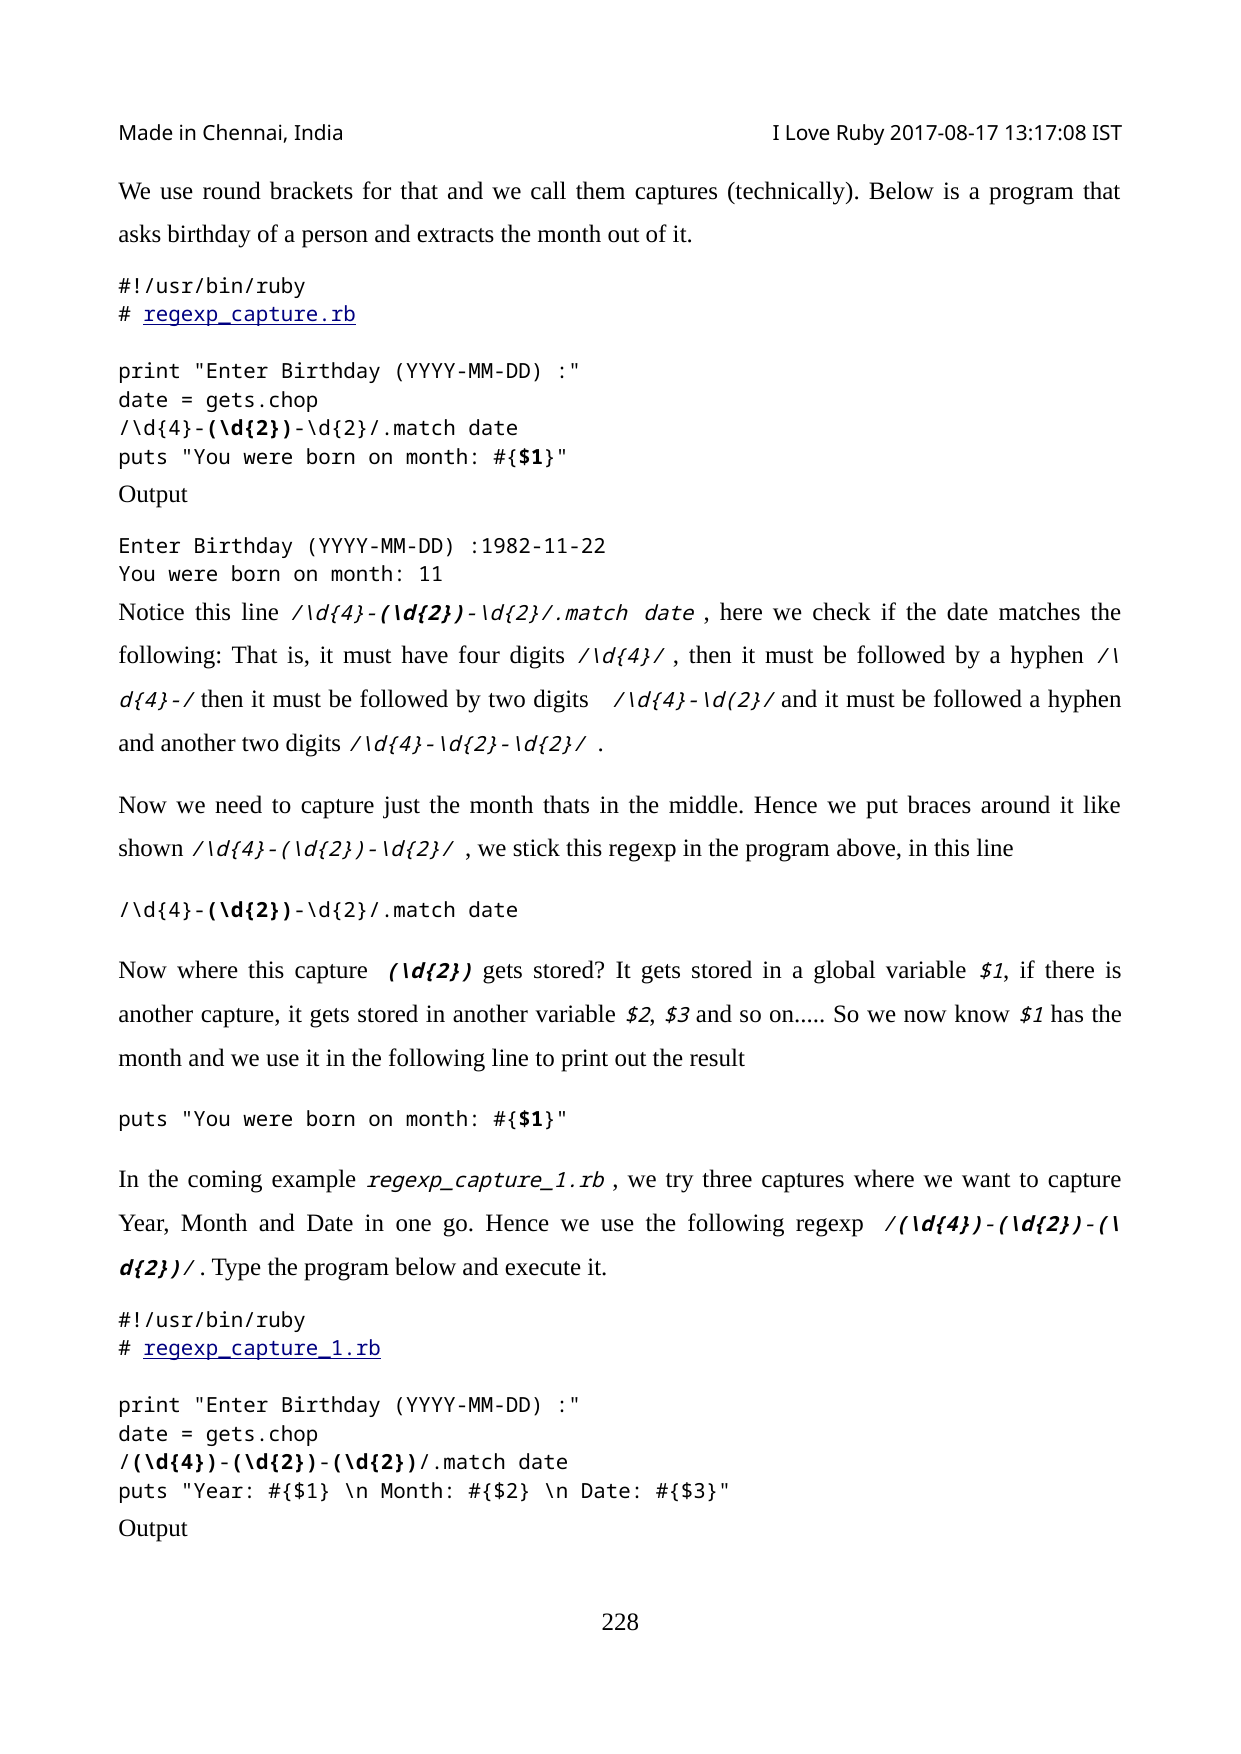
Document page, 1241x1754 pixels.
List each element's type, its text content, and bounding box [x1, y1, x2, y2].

text You were born on month: 11 [118, 559, 1122, 588]
text puts "Year: #{$1} \n Month: #{$2} \n Date: #{$3}" [118, 1476, 1122, 1504]
text date = gets.chop [118, 385, 1122, 413]
text We use round brackets for that and we call them captures (technically). Below is a program that asks birthday of a person and extracts the month out of it. [118, 176, 1122, 248]
text Enter Birthday (YYYY-MM-DD) :1982-11-22 [118, 531, 1122, 559]
text /\d{4}-(\d{2})-\d{2}/.match date [118, 895, 1122, 924]
text /(\d{4})-(\d{2})-(\d{2})/.match date [118, 1447, 1122, 1476]
text In the coming example regexp_capture_1.rb , we try three captures where we want to capture Year, Month and Date in one go. Hence we use the following regexp /(\d{4})-(\d{2})-(\d{2})/ . Type the program below and execute it. [118, 1164, 1122, 1282]
text # regexp_capture_1.rb [118, 1333, 1122, 1362]
text puts "You were born on month: #{$1}" [118, 442, 1122, 470]
text date = gets.chop [118, 1419, 1122, 1447]
text print "Enter Birthday (YYYY-MM-DD) :" [118, 356, 1122, 385]
text # regexp_capture.rb [118, 299, 1122, 328]
text Now we need to capture just the month thats in the middle. Hence we put braces around it like shown /\d{4}-(\d{2})-\d{2}/ , we stick this regexp in the program above, in this line [118, 790, 1122, 863]
text Notice this line /\d{4}-(\d{2})-\d{2}/.match date , here we check if the date matches the following: That is, it must have four digits /\d{4}/ , then it must be followed by a hyphen /\d{4}-/ then it must be followed by two digits /\d{4}-\d(2}/ and it must be followed a hyphen and another two digits /\d{4}-\d{2}-\d{2}/ . [118, 597, 1122, 758]
text Output [118, 479, 1122, 508]
text print "Enter Birthday (YYYY-MM-DD) :" [118, 1390, 1122, 1419]
text #!/usr/bin/ruby [118, 1305, 1122, 1333]
text /\d{4}-(\d{2})-\d{2}/.match date [118, 413, 1122, 442]
text Output [118, 1513, 1122, 1542]
text Now where this capture (\d{2}) gets stored? It gets stored in a global variable $1, if there is another capture, it gets stored in another variable $2, $3 and so on..... So we now know $1 has the month and we use it in the following line to print out the result [118, 956, 1122, 1072]
text #!/usr/bin/ruby [118, 271, 1122, 299]
text puts "You were born on month: #{$1}" [118, 1104, 1122, 1132]
